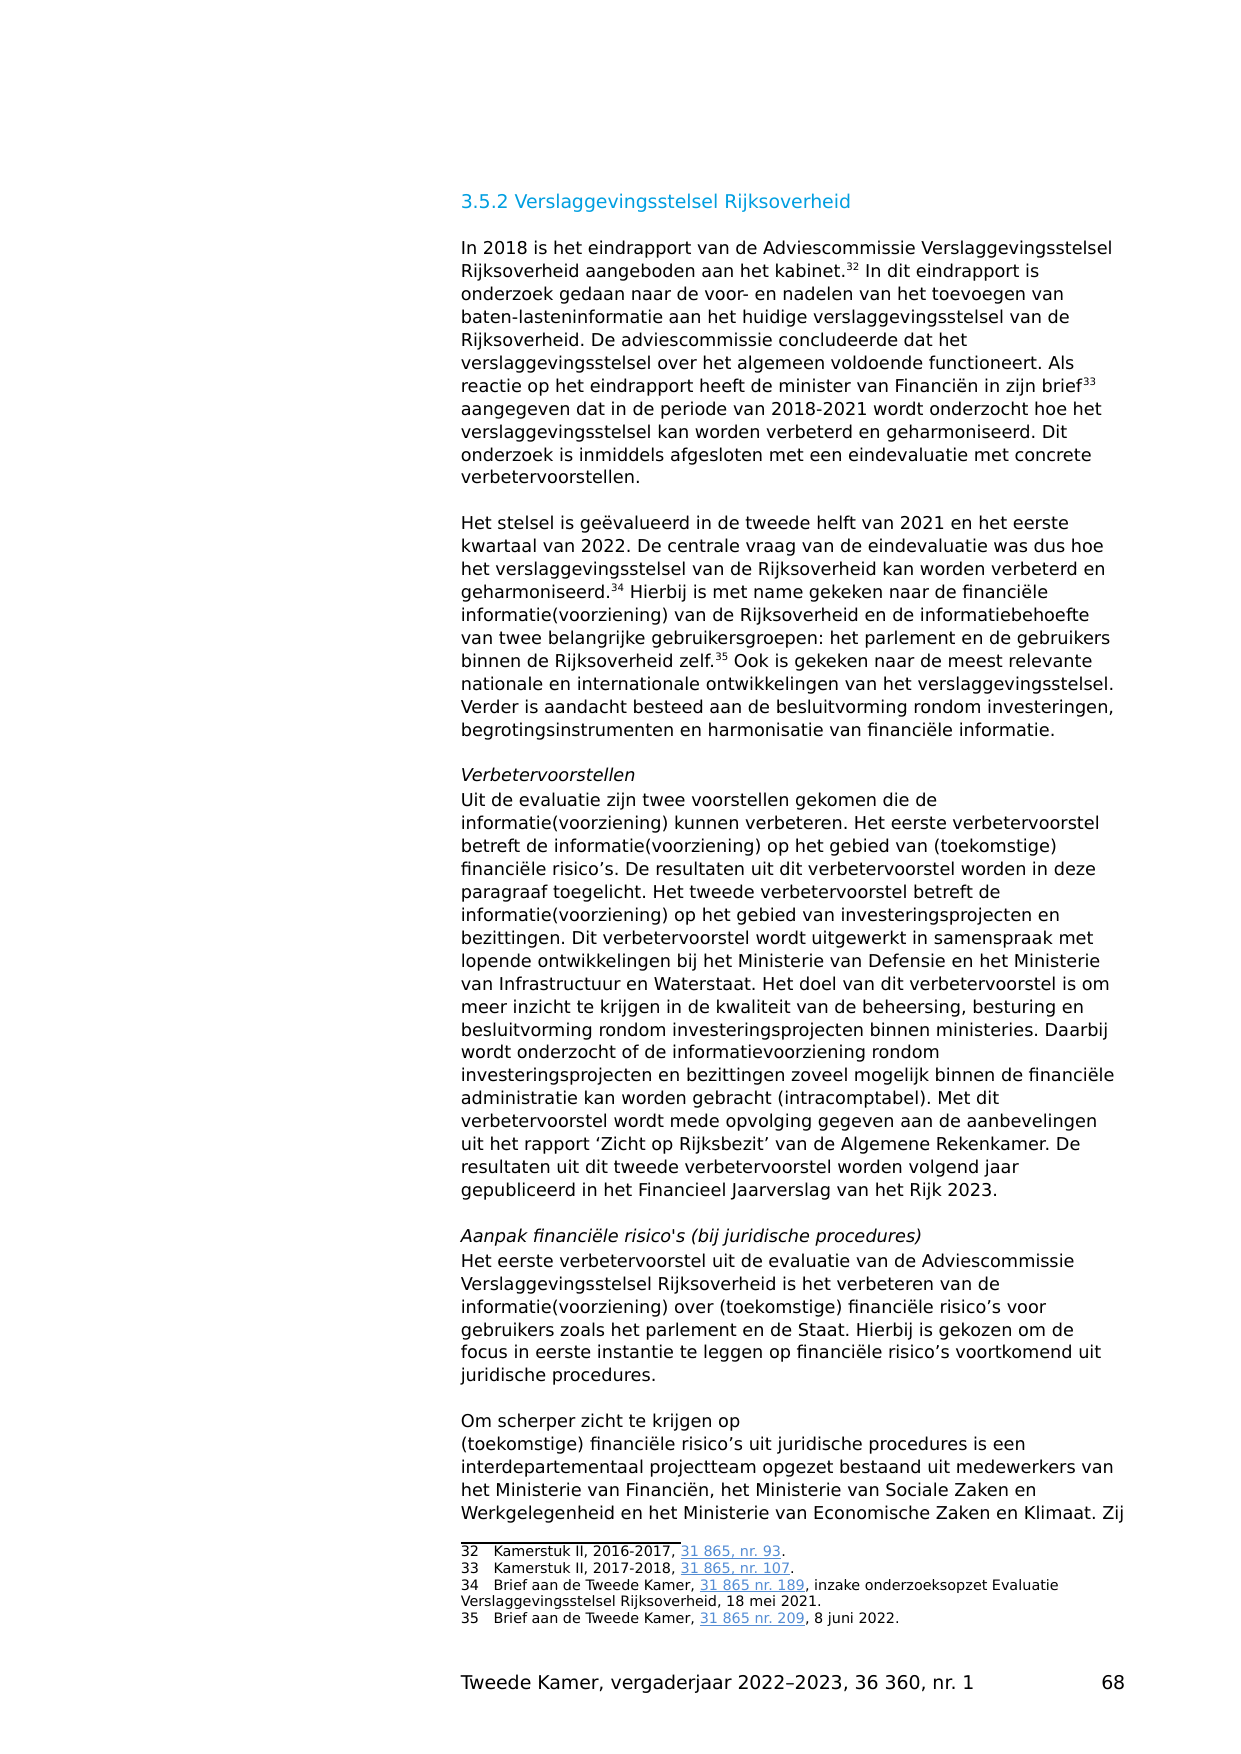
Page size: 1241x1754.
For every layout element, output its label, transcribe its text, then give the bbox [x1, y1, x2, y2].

text In 2018 is het eindrapport van de Adviescommissie Verslaggevingsstelsel Rijksoverheid aangeboden aan het kabinet. In dit eindrapport is onderzoek gedaan naar de voor- en nadelen van het toevoegen van baten-lasteninformatie aan het huidige verslaggevingsstelsel van de Rijksoverheid. De adviescommissie concludeerde dat het verslaggevingsstelsel over het algemeen voldoende functioneert. Als reactie op het eindrapport heeft de minister van Financiën in zijn brief aangegeven dat in de periode van 2018-2021 wordt onderzocht hoe het verslaggevingsstelsel kan worden verbeterd en geharmoniseerd. Dit onderzoek is inmiddels afgesloten met een eindevaluatie met concrete verbetervoorstellen. [461, 236, 1125, 488]
text Het stelsel is geëvalueerd in de tweede helft van 2021 en het eerste kwartaal van 2022. De centrale vraag van de eindevaluatie was dus hoe het verslaggevingsstelsel van de Rijksoverheid kan worden verbeterd en geharmoniseerd. Hierbij is met name gekeken naar de financiële informatie(voorziening) van de Rijksoverheid en de informatiebehoefte van twee belangrijke gebruikersgroepen: het parlement en de gebruikers binnen de Rijksoverheid zelf. Ook is gekeken naar de meest relevante nationale en internationale ontwikkelingen van het verslaggevingsstelsel. Verder is aandacht besteed aan de besluitvorming rondom investeringen, begrotingsinstrumenten en harmonisatie van financiële informatie. [461, 511, 1125, 741]
text __Kamerstuk II, 2017-2018, 31 865, nr. 107. [461, 1560, 1125, 1577]
text Om scherper zicht te krijgen op (toekomstige) financiële risico’s uit juridische procedures is een interdepartementaal projectteam opgezet bestaand uit medewerkers van het Ministerie van Financiën, het Ministerie van Sociale Zaken en Werkgelegenheid en het Ministerie van Economische Zaken en Klimaat. Zij [461, 1409, 1125, 1524]
text __Brief aan de Tweede Kamer, 31 865 nr. 209, 8 juni 2022. [461, 1610, 1125, 1627]
text Aanpak financiële risico's (bij juridische procedures) [461, 1224, 1125, 1247]
text Verbetervoorstellen [461, 763, 1125, 786]
text Het eerste verbetervoorstel uit de evaluatie van de Adviescommissie Verslaggevingsstelsel Rijksoverheid is het verbeteren van de informatie(voorziening) over (toekomstige) financiële risico’s voor gebruikers zoals het parlement en de Staat. Hierbij is gekozen om de focus in eerste instantie te leggen op financiële risico’s voortkomend uit juridische procedures. [461, 1249, 1125, 1386]
text Uit de evaluatie zijn twee voorstellen gekomen die de informatie(voorziening) kunnen verbeteren. Het eerste verbetervoorstel betreft de informatie(voorziening) op het gebied van (toekomstige) financiële risico’s. De resultaten uit dit verbetervoorstel worden in deze paragraaf toegelicht. Het tweede verbetervoorstel betreft de informatie(voorziening) op het gebied van investeringsprojecten en bezittingen. Dit verbetervoorstel wordt uitgewerkt in samenspraak met lopende ontwikkelingen bij het Ministerie van Defensie en het Ministerie van Infrastructuur en Waterstaat. Het doel van dit verbetervoorstel is om meer inzicht te krijgen in de kwaliteit van de beheersing, besturing en besluitvorming rondom investeringsprojecten binnen ministeries. Daarbij wordt onderzocht of de informatievoorziening rondom investeringsprojecten en bezittingen zoveel mogelijk binnen de financiële administratie kan worden gebracht (intracomptabel). Met dit verbetervoorstel wordt mede opvolging gegeven aan de aanbevelingen uit het rapport ‘Zicht op Rijksbezit’ van de Algemene Rekenkamer. De resultaten uit dit tweede verbetervoorstel worden volgend jaar gepubliceerd in het Financieel Jaarverslag van het Rijk 2023. [461, 788, 1125, 1201]
text __Kamerstuk II, 2016-2017, 31 865, nr. 93. [461, 1543, 1125, 1560]
text __Brief aan de Tweede Kamer, 31 865 nr. 189, inzake onderzoeksopzet Evaluatie Verslaggevingsstelsel Rijksoverheid, 18 mei 2021. [461, 1577, 1125, 1610]
title 3.5.2 Verslaggevingsstelsel Rijksoverheid [461, 191, 1125, 213]
